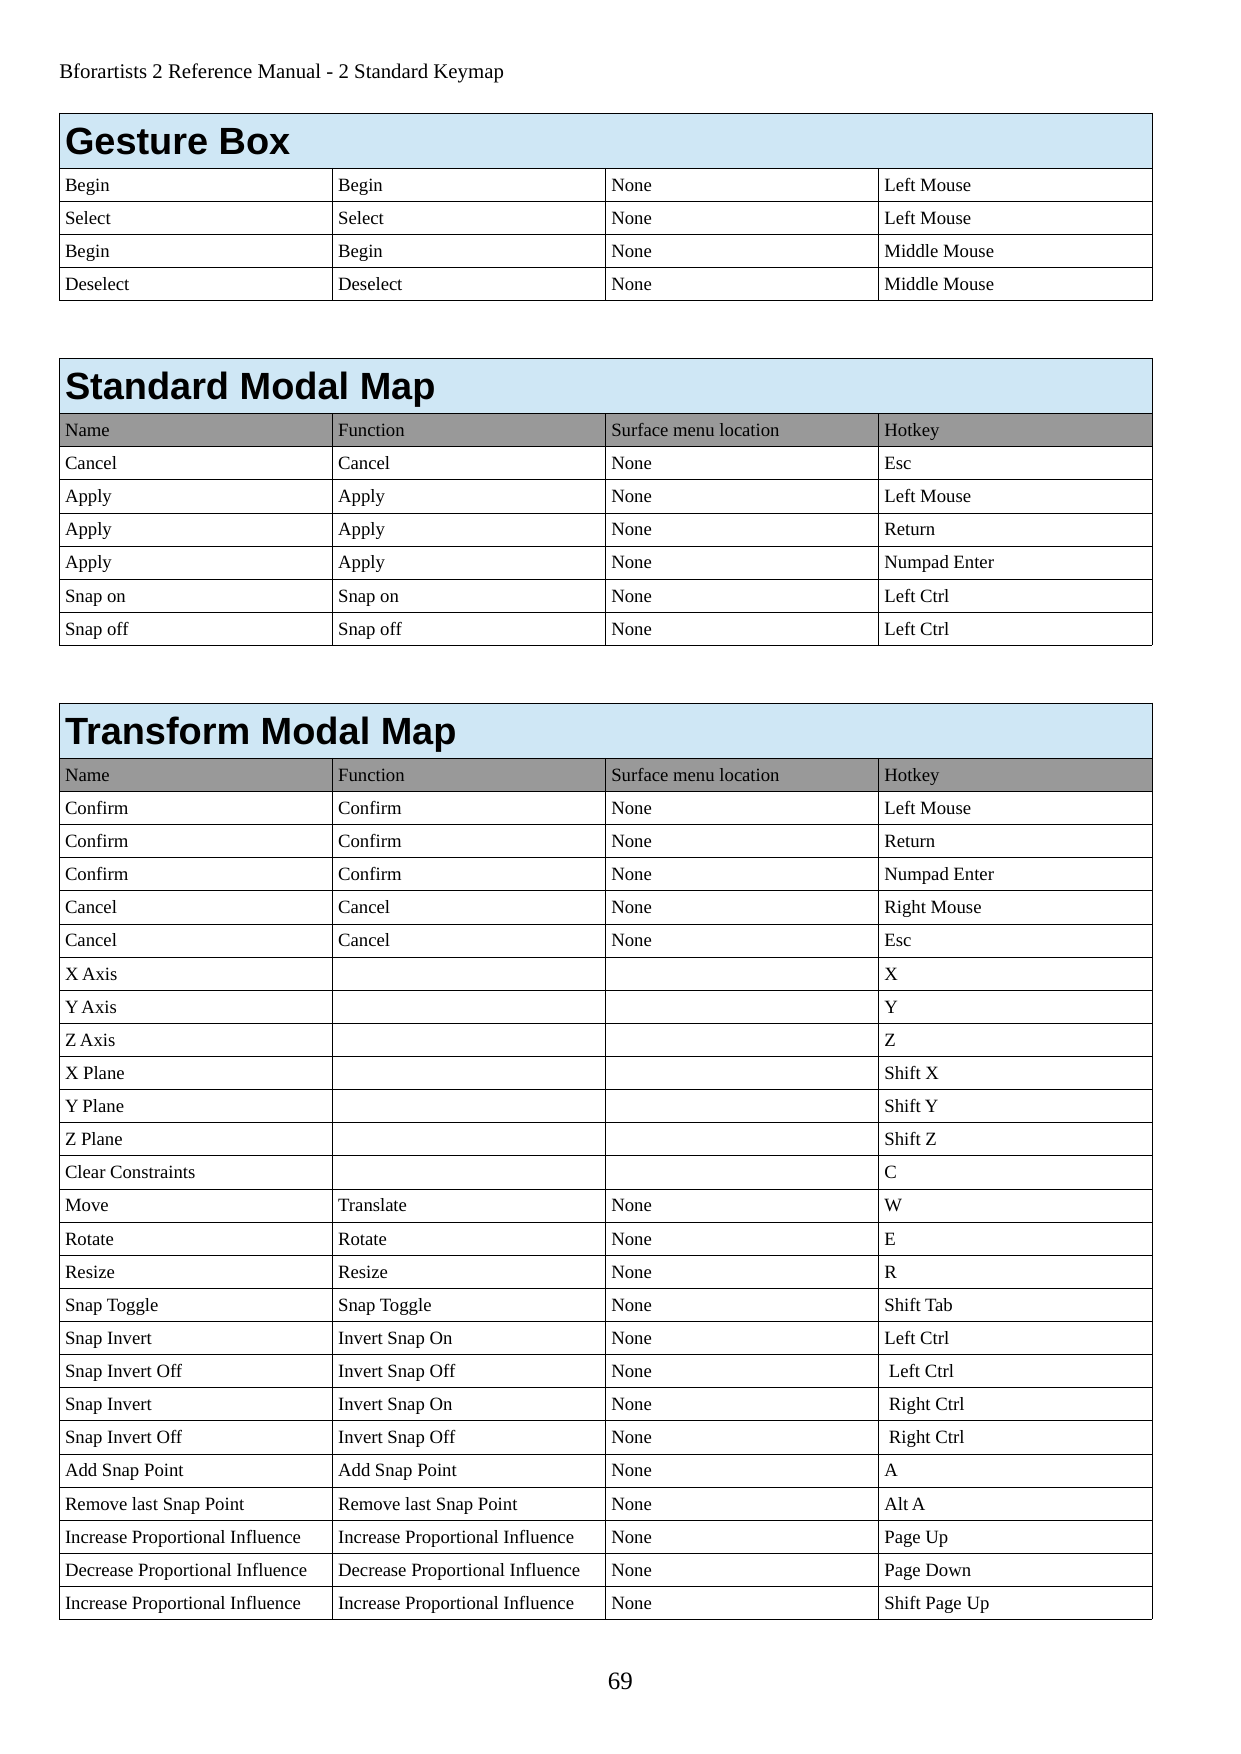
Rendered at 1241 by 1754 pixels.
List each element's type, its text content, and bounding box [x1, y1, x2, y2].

table_cell Left Mouse [879, 202, 1152, 234]
table_cell None [606, 1488, 878, 1520]
table_cell None [606, 202, 878, 234]
table_cell [333, 1024, 605, 1056]
table_cell Add Snap Point [333, 1455, 605, 1487]
table_cell Snap Toggle [333, 1289, 605, 1321]
table_cell None [606, 480, 878, 512]
table_cell Increase Proportional Influence [60, 1587, 332, 1619]
table_cell Clear Constraints [60, 1156, 332, 1188]
table_cell Z [879, 1024, 1152, 1056]
table_cell [606, 1123, 878, 1155]
table_cell Snap off [333, 613, 605, 645]
table_cell Middle Mouse [879, 268, 1152, 300]
table_cell Left Mouse [879, 169, 1152, 201]
table_cell None [606, 925, 878, 957]
table_cell Middle Mouse [879, 235, 1152, 267]
table_cell Cancel [333, 925, 605, 957]
table_cell Invert Snap Off [333, 1421, 605, 1453]
table_cell Select [333, 202, 605, 234]
table_cell Deselect [60, 268, 332, 300]
table_cell Esc [879, 447, 1152, 479]
table_cell Cancel [60, 447, 332, 479]
table_cell [333, 958, 605, 990]
table_cell Shift Z [879, 1123, 1152, 1155]
table_cell Invert Snap On [333, 1322, 605, 1354]
table_cell Left Ctrl [879, 1355, 1152, 1387]
table_cell None [606, 235, 878, 267]
table_cell W [879, 1190, 1152, 1222]
table_cell Decrease Proportional Influence [60, 1554, 332, 1586]
table_cell Snap on [60, 580, 332, 612]
table_cell None [606, 613, 878, 645]
table_cell Decrease Proportional Influence [333, 1554, 605, 1586]
table_cell Snap off [60, 613, 332, 645]
table_cell Add Snap Point [60, 1455, 332, 1487]
table_cell Z Plane [60, 1123, 332, 1155]
table_cell Alt A [879, 1488, 1152, 1520]
table_cell Hotkey [879, 414, 1152, 446]
table_cell [606, 1057, 878, 1089]
table_cell None [606, 547, 878, 579]
table_cell None [606, 858, 878, 890]
table_cell Return [879, 514, 1152, 546]
table_cell Left Ctrl [879, 580, 1152, 612]
table_cell Apply [333, 480, 605, 512]
table_cell Left Ctrl [879, 1322, 1152, 1354]
table_cell Right Ctrl [879, 1421, 1152, 1453]
table_cell None [606, 891, 878, 923]
table_cell None [606, 1190, 878, 1222]
table_cell Snap Invert [60, 1322, 332, 1354]
table_cell Shift Page Up [879, 1587, 1152, 1619]
table_cell Rotate [60, 1223, 332, 1255]
table_cell [333, 1057, 605, 1089]
table_cell Left Mouse [879, 480, 1152, 512]
table_cell None [606, 1289, 878, 1321]
table_cell A [879, 1455, 1152, 1487]
table_cell Remove last Snap Point [333, 1488, 605, 1520]
table_cell Confirm [60, 825, 332, 857]
table_cell Surface menu location [606, 414, 878, 446]
table_cell C [879, 1156, 1152, 1188]
table_cell Shift Y [879, 1090, 1152, 1122]
table_cell None [606, 1322, 878, 1354]
table_cell Begin [60, 235, 332, 267]
table_cell Name [60, 414, 332, 446]
table_cell None [606, 580, 878, 612]
table_cell Remove last Snap Point [60, 1488, 332, 1520]
table_cell Begin [333, 169, 605, 201]
table_cell Apply [333, 514, 605, 546]
table_cell Function [333, 759, 605, 791]
table_cell None [606, 447, 878, 479]
table_cell None [606, 825, 878, 857]
table_cell [333, 1156, 605, 1188]
table_cell [606, 1156, 878, 1188]
table_cell Deselect [333, 268, 605, 300]
table_cell None [606, 1256, 878, 1288]
table_cell Invert Snap On [333, 1388, 605, 1420]
table_cell Numpad Enter [879, 858, 1152, 890]
table_cell None [606, 1521, 878, 1553]
table_cell Begin [333, 235, 605, 267]
table_header Gesture Box [60, 114, 1152, 168]
table_cell X [879, 958, 1152, 990]
table_cell [606, 958, 878, 990]
table_cell Function [333, 414, 605, 446]
table_cell Confirm [60, 792, 332, 824]
table_cell None [606, 1421, 878, 1453]
table_cell Left Ctrl [879, 613, 1152, 645]
table_cell Cancel [333, 891, 605, 923]
table_cell Z Axis [60, 1024, 332, 1056]
table_cell Snap Invert Off [60, 1421, 332, 1453]
table_cell None [606, 1223, 878, 1255]
table_cell Increase Proportional Influence [60, 1521, 332, 1553]
table_cell X Axis [60, 958, 332, 990]
table_cell Snap Invert Off [60, 1355, 332, 1387]
table_cell None [606, 1455, 878, 1487]
table_cell Confirm [333, 858, 605, 890]
table_cell None [606, 1388, 878, 1420]
table_cell Numpad Enter [879, 547, 1152, 579]
table_cell [606, 1024, 878, 1056]
table_cell None [606, 514, 878, 546]
table_cell [333, 1123, 605, 1155]
table_cell Translate [333, 1190, 605, 1222]
table_cell Confirm [333, 792, 605, 824]
table_cell Cancel [333, 447, 605, 479]
table_cell Shift X [879, 1057, 1152, 1089]
table_cell Y Axis [60, 991, 332, 1023]
table_cell Surface menu location [606, 759, 878, 791]
table_cell Y Plane [60, 1090, 332, 1122]
table_cell Page Up [879, 1521, 1152, 1553]
table_cell Esc [879, 925, 1152, 957]
table_cell Increase Proportional Influence [333, 1587, 605, 1619]
table_cell Return [879, 825, 1152, 857]
table_cell Right Ctrl [879, 1388, 1152, 1420]
table_cell None [606, 792, 878, 824]
table_header Transform Modal Map [60, 704, 1152, 758]
table_cell None [606, 169, 878, 201]
table_cell Apply [60, 514, 332, 546]
table_cell Invert Snap Off [333, 1355, 605, 1387]
table_cell None [606, 1355, 878, 1387]
table_cell Page Down [879, 1554, 1152, 1586]
table_cell [606, 991, 878, 1023]
table_cell Resize [333, 1256, 605, 1288]
table_cell Cancel [60, 891, 332, 923]
table_cell [333, 1090, 605, 1122]
table_cell None [606, 268, 878, 300]
table_cell [333, 991, 605, 1023]
table_cell Confirm [333, 825, 605, 857]
table_cell Select [60, 202, 332, 234]
table_cell Increase Proportional Influence [333, 1521, 605, 1553]
table_cell Snap on [333, 580, 605, 612]
table_cell R [879, 1256, 1152, 1288]
table_cell None [606, 1587, 878, 1619]
table_cell Hotkey [879, 759, 1152, 791]
table_cell Apply [333, 547, 605, 579]
table_cell Apply [60, 547, 332, 579]
table_cell Begin [60, 169, 332, 201]
table_cell Left Mouse [879, 792, 1152, 824]
table_cell Apply [60, 480, 332, 512]
table_cell Rotate [333, 1223, 605, 1255]
table_cell Resize [60, 1256, 332, 1288]
table_cell Confirm [60, 858, 332, 890]
table_cell X Plane [60, 1057, 332, 1089]
table_cell Snap Toggle [60, 1289, 332, 1321]
table_cell Name [60, 759, 332, 791]
table_cell Right Mouse [879, 891, 1152, 923]
table_cell Cancel [60, 925, 332, 957]
table_header Standard Modal Map [60, 359, 1152, 413]
table_cell Y [879, 991, 1152, 1023]
table_cell Move [60, 1190, 332, 1222]
table_cell Snap Invert [60, 1388, 332, 1420]
table_cell [606, 1090, 878, 1122]
table_cell E [879, 1223, 1152, 1255]
table_cell None [606, 1554, 878, 1586]
table_cell Shift Tab [879, 1289, 1152, 1321]
